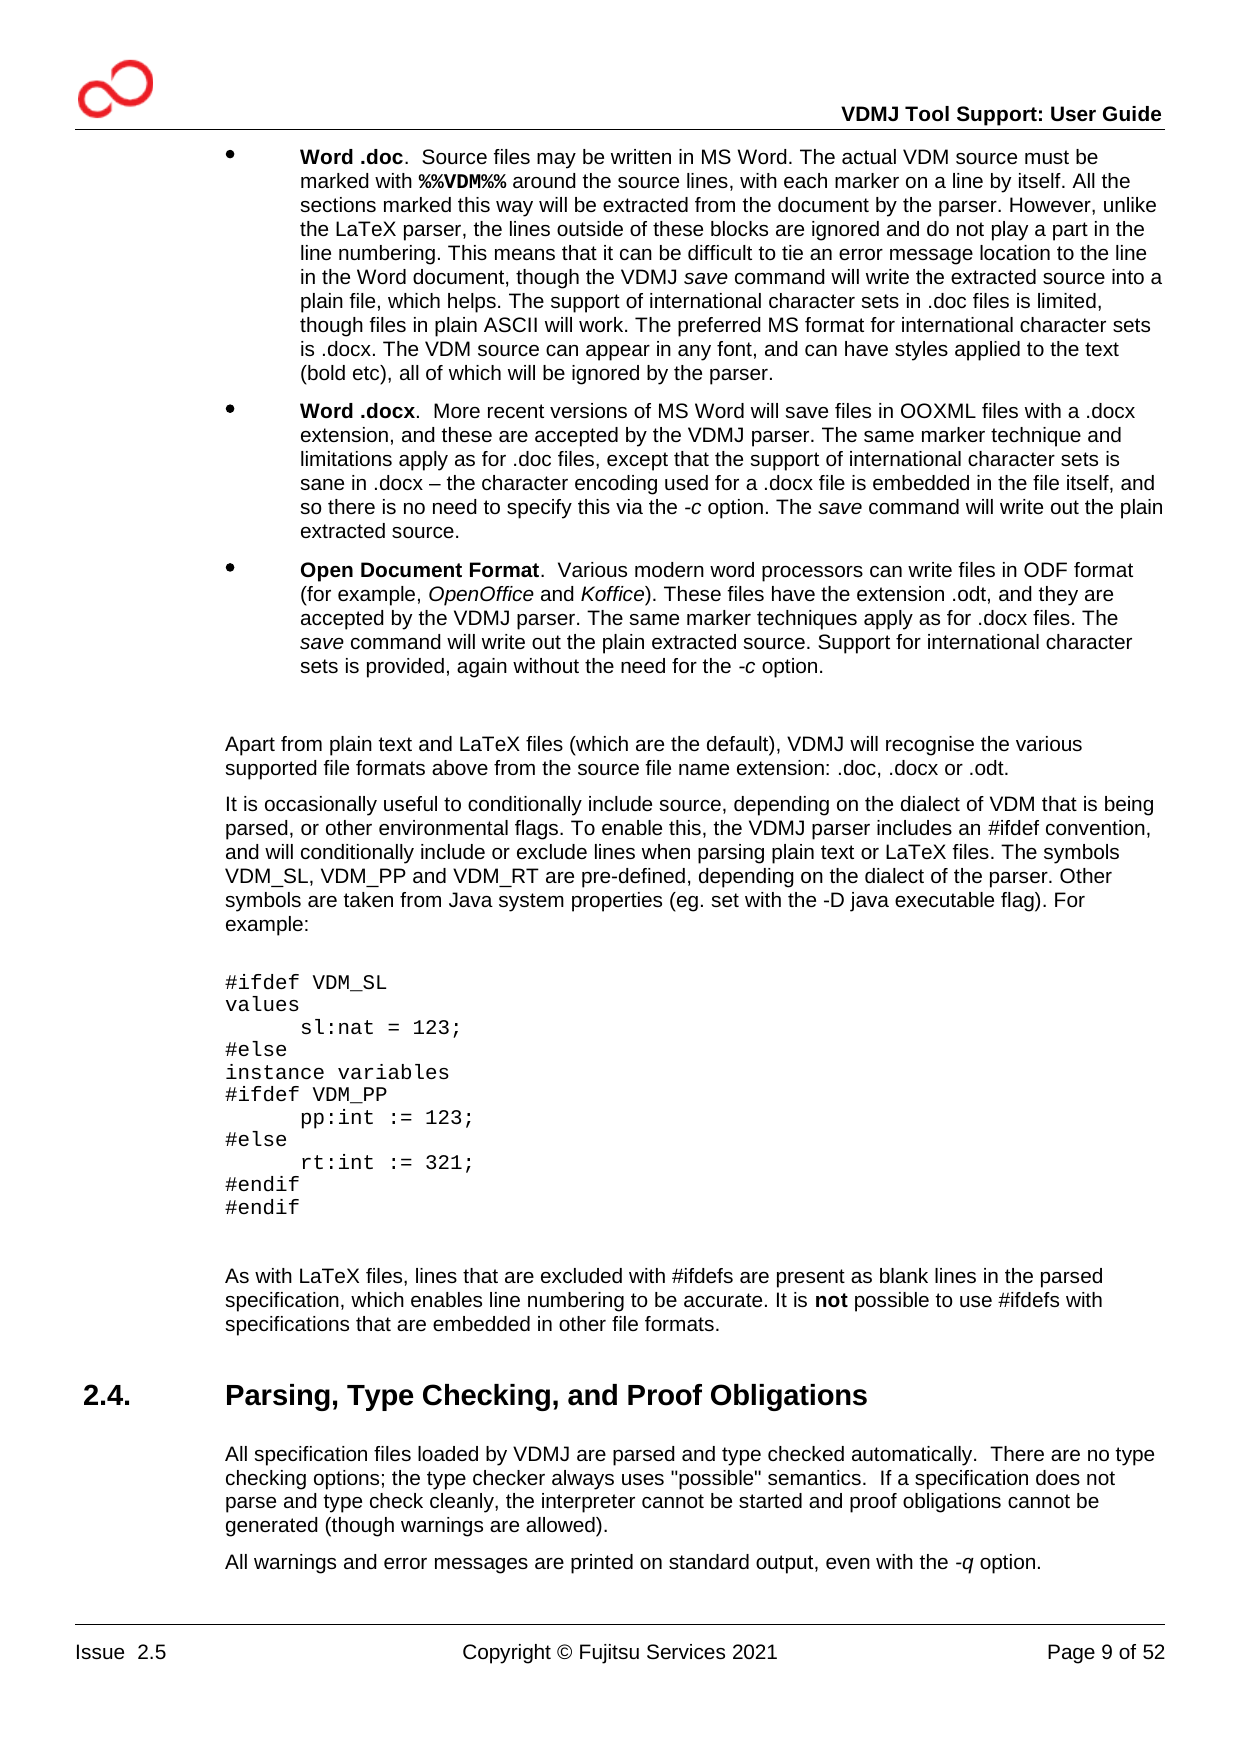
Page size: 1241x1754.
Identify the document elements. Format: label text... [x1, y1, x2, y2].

text #ifdef VDM_SL [225, 971, 1165, 994]
text #else [225, 1129, 1165, 1151]
text rt:int := 321; [225, 1151, 1165, 1174]
text values [225, 994, 1165, 1016]
picture [78, 52, 153, 128]
text instance variables [225, 1061, 1165, 1084]
list Word .docx. More recent versions of MS Word will save files in OOXML files with a .docx extension, and these are accepted by the VDMJ parser. The same marker technique and limitations apply as for .doc files, except that the support of international character sets is sane in .docx – the character encoding used for a .docx file is embedded in the file itself, and so there is no need to specify this via the -c option. The save command will write out the plain extracted source. [225, 400, 1165, 543]
text sl:nat = 123; [225, 1016, 1165, 1039]
text All warnings and error messages are printed on standard output, even with the -q option. [225, 1550, 1165, 1574]
text Apart from plain text and LaTeX files (which are the default), VDMJ will recognise the various supported file formats above from the source file name extension: .doc, .docx or .odt. [225, 732, 1165, 780]
text #ifdef VDM_PP [225, 1084, 1165, 1106]
text #else [225, 1039, 1165, 1061]
list Word .doc. Source files may be written in MS Word. The actual VDM source must be marked with %%VDM%% around the source lines, with each marker on a line by itself. All the sections marked this way will be extracted from the document by the parser. However, unlike the LaTeX parser, the lines outside of these blocks are ignored and do not play a part in the line numbering. This means that it can be difficult to tie an error message location to the line in the Word document, though the VDMJ save command will write the extracted source into a plain file, which helps. The support of international character sets in .doc files is limited, though files in plain ASCII will work. The preferred MS format for international character sets is .docx. The VDM source can appear in any font, and can have styles applied to the text (bold etc), all of which will be ignored by the parser. [225, 145, 1165, 385]
subtitle Parsing, Type Checking, and Proof Obligations [75, 1378, 1165, 1412]
text All specification files loaded by VDMJ are parsed and type checked automatically. There are no type checking options; the type checker always uses "possible" semantics. If a specification does not parse and type check cleanly, the interpreter cannot be started and proof obligations cannot be generated (though warnings are allowed). [225, 1442, 1165, 1538]
text #endif [225, 1174, 1165, 1196]
text As with LaTeX files, lines that are excluded with #ifdefs are present as blank lines in the parsed specification, which enables line numbering to be accurate. It is not possible to use #ifdefs with specifications that are embedded in other file formats. [225, 1264, 1165, 1336]
text It is occasionally useful to conditionally include source, depending on the dialect of VDM that is being parsed, or other environmental flags. To enable this, the VDMJ parser includes an #ifdef convention, and will conditionally include or exclude lines when parsing plain text or LaTeX files. The symbols VDM_SL, VDM_PP and VDM_RT are pre-defined, depending on the dialect of the parser. Other symbols are taken from Java system properties (eg. set with the -D java executable flag). For example: [225, 793, 1165, 936]
list Open Document Format. Various modern word processors can write files in ODF format (for example, OpenOffice and Koffice). These files have the extension .odt, and they are accepted by the VDMJ parser. The same marker techniques apply as for .docx files. The save command will write out the plain extracted source. Support for international character sets is provided, again without the need for the -c option. [225, 558, 1165, 678]
text pp:int := 123; [225, 1106, 1165, 1129]
text #endif [225, 1196, 1165, 1219]
